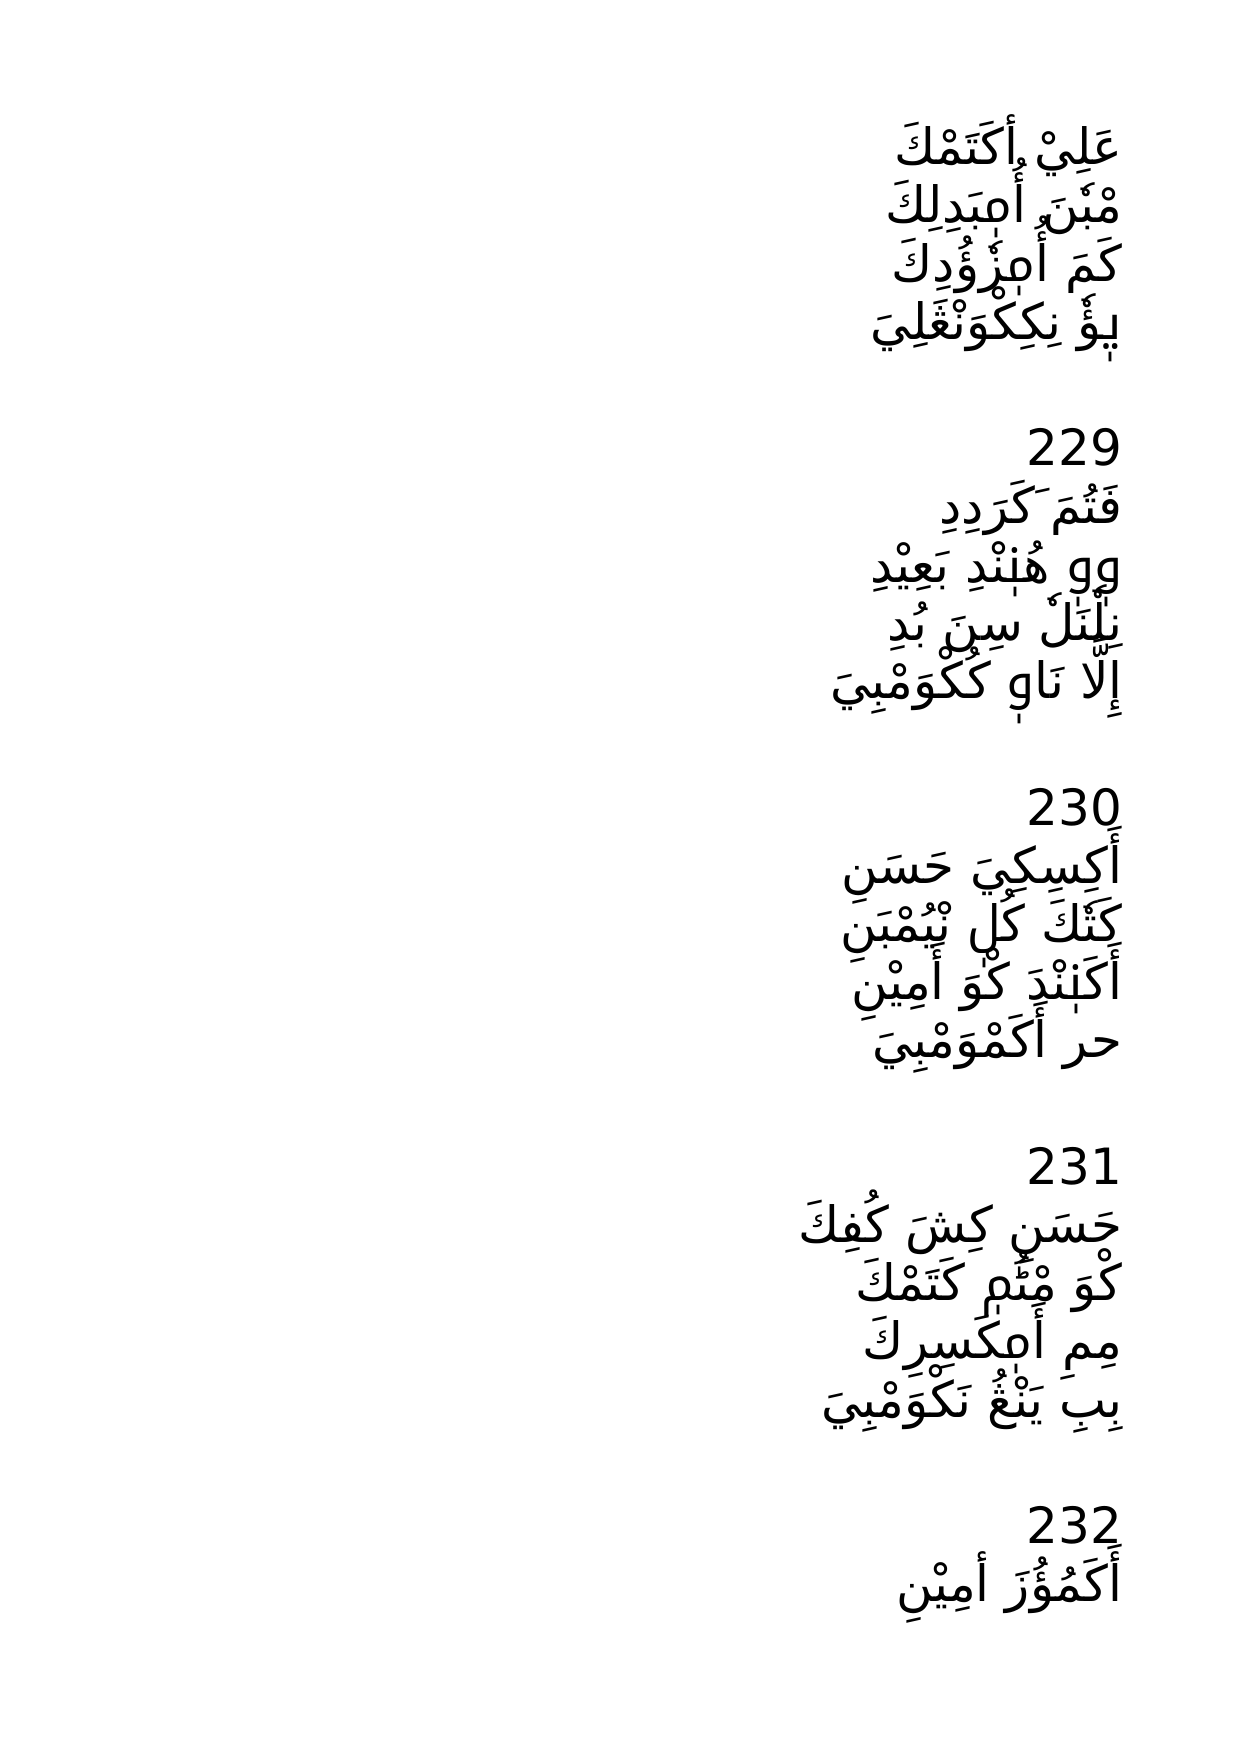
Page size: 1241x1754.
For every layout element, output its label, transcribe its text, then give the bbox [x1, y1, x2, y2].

text أَكِسِكِيَ حَسَنِ [118, 837, 1122, 895]
text أَكَنٖنْدَ كْوَ أَمِيْنِ [118, 953, 1122, 1011]
text 232 [118, 1497, 1122, 1555]
text 231 [118, 1138, 1122, 1196]
text 230 [118, 778, 1122, 837]
text فَتُمَ َكَرَدِدِ [118, 477, 1122, 536]
text نِلٗنَلٗ سِنَ بُدِ [118, 594, 1122, 652]
text أَكَمُؤُزَ أمِيْنِ [118, 1555, 1122, 1613]
text كْوَ مْٹُمٖ كَتَمْكَ [118, 1254, 1122, 1312]
text مِمِ أَمٖكَسِرِكَ [118, 1312, 1122, 1371]
text كَتٗكَ كُلٖ نْيُمْبَنِ [118, 895, 1122, 953]
text كَمَ أُمٖزٗؤُدِكَ [118, 234, 1122, 293]
text وٖوٖ هُنٖنْدِ بَعِيْدِ [118, 536, 1122, 594]
text حر أَكَمْوَمْبِيَ [118, 1011, 1122, 1069]
text يٖؤٗ نِكِكْوَنْڠَلِيَ [118, 293, 1122, 351]
text حَسَنِ كِشَ كُفِكَ [118, 1196, 1122, 1254]
text 229 [118, 419, 1122, 477]
text مْبٗنَ أُمٖبَدِلِكَ [118, 176, 1122, 234]
text عَلِيْ أكَتَمْكَ [118, 118, 1122, 176]
text بِبِ يَنْڠُ نَكْوَمْبِيَ [118, 1371, 1122, 1429]
text إِلَّا نَاوٖ كُكْوَمْبِيَ [118, 652, 1122, 710]
